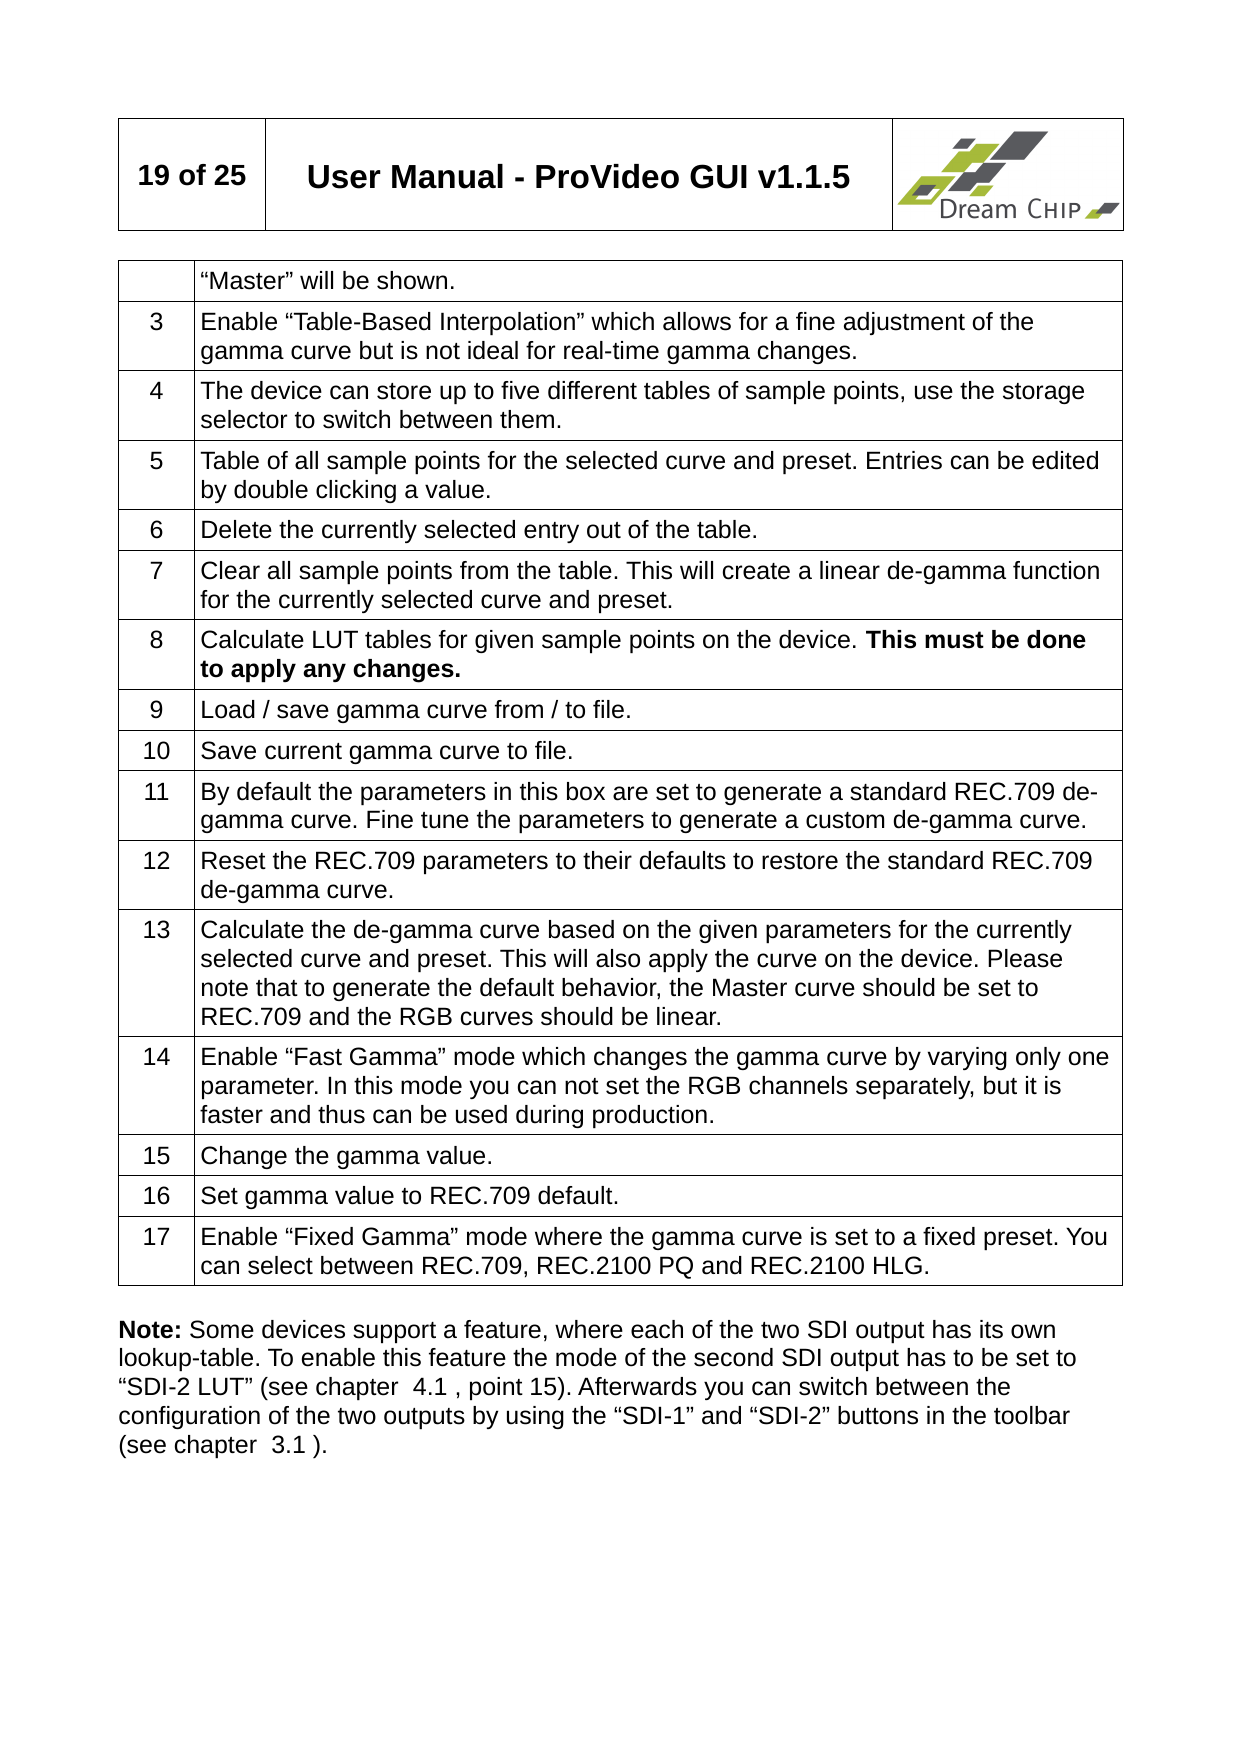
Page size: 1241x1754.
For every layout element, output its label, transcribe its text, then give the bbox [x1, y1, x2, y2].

table_cell 17 [119, 1217, 194, 1285]
table_cell 12 [119, 841, 194, 909]
table_cell Load / save gamma curve from / to file. [195, 690, 1122, 729]
table_cell 5 [119, 441, 194, 509]
picture [897, 130, 1120, 220]
table_cell 13 [119, 910, 194, 1036]
table_cell 3 [119, 302, 194, 370]
table_cell Enable “Fast Gamma” mode which changes the gamma curve by varying only one parameter. In this mode you can not set the RGB channels separately, but it is faster and thus can be used during production. [195, 1037, 1122, 1134]
table_cell Set gamma value to REC.709 default. [195, 1176, 1122, 1216]
table_cell 11 [119, 771, 194, 840]
table_cell 14 [119, 1037, 194, 1134]
table_cell 8 [119, 620, 194, 689]
table_cell 9 [119, 690, 194, 729]
table_cell 6 [119, 510, 194, 550]
table_cell Enable “Table-Based Interpolation” which allows for a fine adjustment of the gamma curve but is not ideal for real-time gamma changes. [195, 302, 1122, 370]
table_cell Reset the REC.709 parameters to their defaults to restore the standard REC.709 de-gamma curve. [195, 841, 1122, 909]
text Note: Some devices support a feature, where each of the two SDI output has its own lookup-table. To enable this feature the mode of the second SDI output has to be set to “SDI-2 LUT” (see chapter 4.1, point 15). Afterwards you can switch between the configuration of the two outputs by using the “SDI-1” and “SDI-2” buttons in the toolbar (see chapter 3.1). [118, 1314, 1122, 1458]
table_cell “Master” will be shown. [195, 261, 1122, 301]
table_cell Calculate LUT tables for given sample points on the device. This must be done to apply any changes. [195, 620, 1122, 689]
table_cell 10 [119, 731, 194, 770]
table_cell Enable “Fixed Gamma” mode where the gamma curve is set to a fixed preset. You can select between REC.709, REC.2100 PQ and REC.2100 HLG. [195, 1217, 1122, 1285]
table_cell [119, 261, 194, 301]
table_cell Clear all sample points from the table. This will create a linear de-gamma function for the currently selected curve and preset. [195, 551, 1122, 619]
table_cell 7 [119, 551, 194, 619]
table_cell The device can store up to five different tables of sample points, use the storage selector to switch between them. [195, 371, 1122, 439]
table_cell 4 [119, 371, 194, 439]
table_cell Save current gamma curve to file. [195, 731, 1122, 770]
table_cell Change the gamma value. [195, 1135, 1122, 1175]
table_cell Delete the currently selected entry out of the table. [195, 510, 1122, 550]
table_cell Calculate the de-gamma curve based on the given parameters for the currently selected curve and preset. This will also apply the curve on the device. Please note that to generate the default behavior, the Master curve should be set to REC.709 and the RGB curves should be linear. [195, 910, 1122, 1036]
table_cell 15 [119, 1135, 194, 1175]
table_cell Table of all sample points for the selected curve and preset. Entries can be edited by double clicking a value. [195, 441, 1122, 509]
table_cell 16 [119, 1176, 194, 1216]
table_cell By default the parameters in this box are set to generate a standard REC.709 de-gamma curve. Fine tune the parameters to generate a custom de-gamma curve. [195, 771, 1122, 840]
